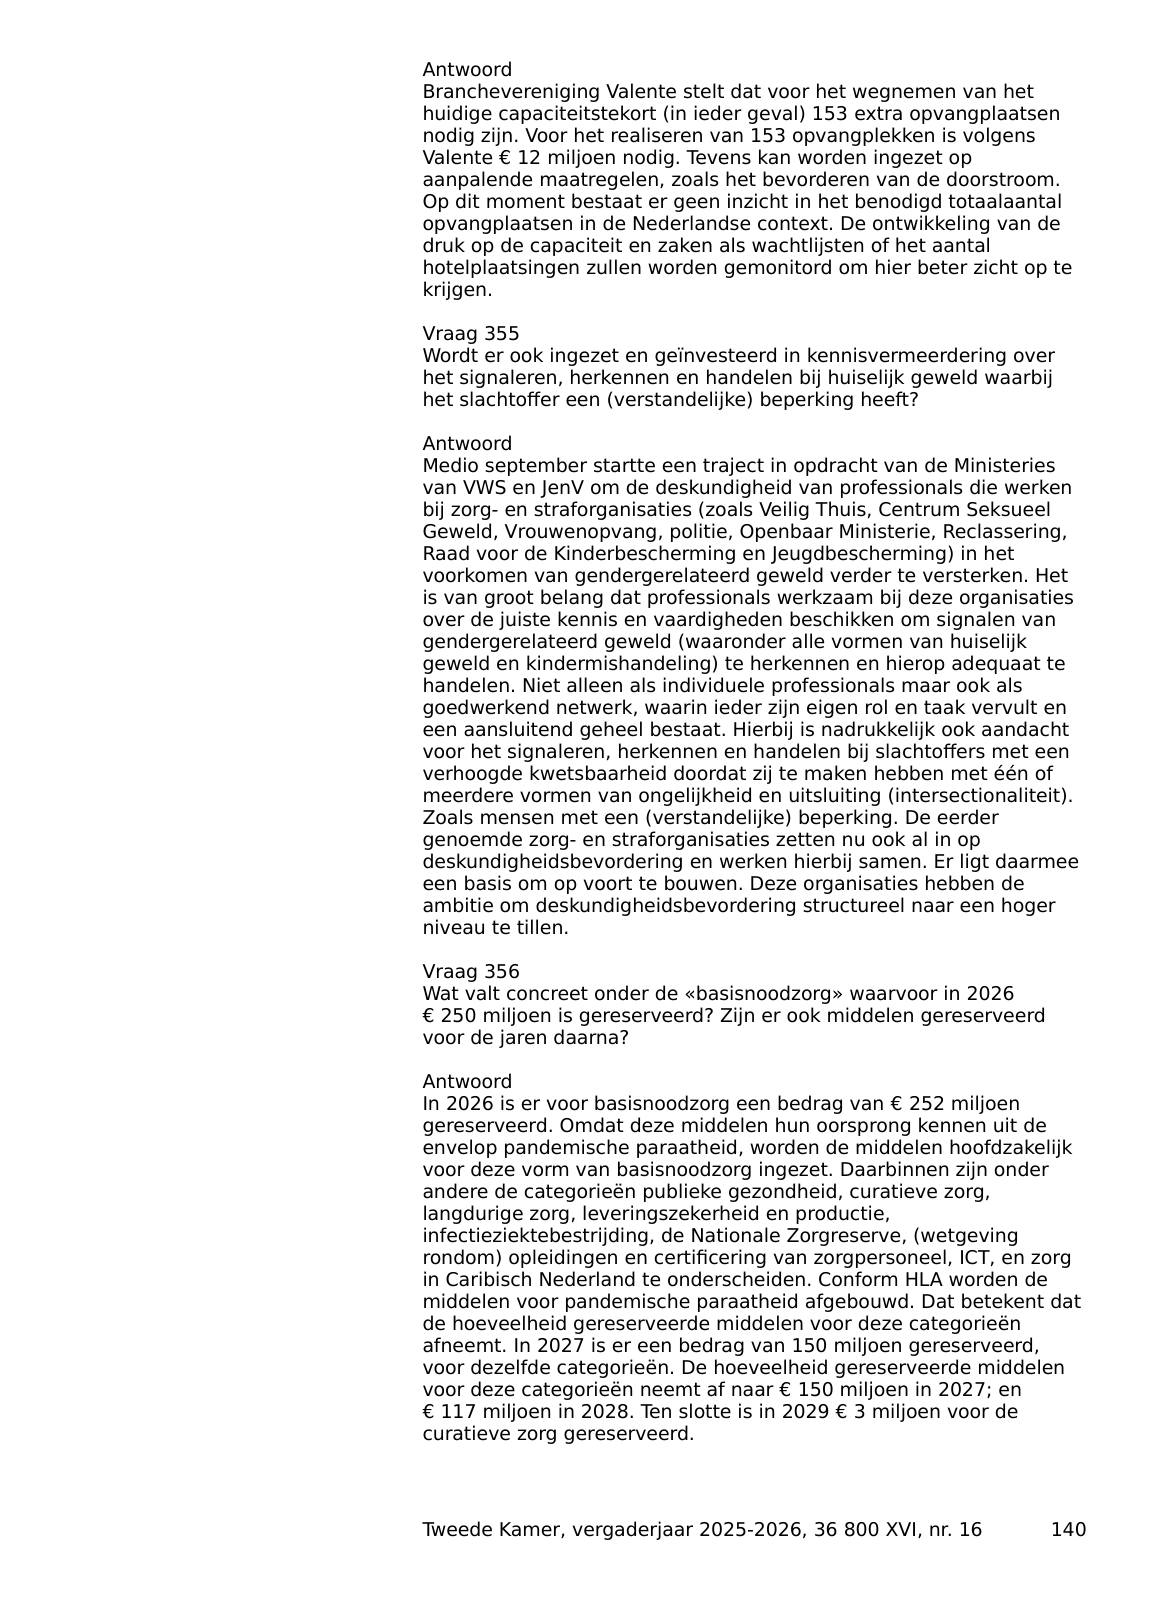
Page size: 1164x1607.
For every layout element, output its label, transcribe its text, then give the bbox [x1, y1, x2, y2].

text Wat valt concreet onder de «basisnoodzorg» waarvoor in 2026 € 250 miljoen is gereserveerd? Zijn er ook middelen gereserveerd voor de jaren daarna? [422, 983, 1087, 1049]
text Vraag 355 [422, 323, 1087, 345]
text Wordt er ook ingezet en geïnvesteerd in kennisvermeerdering over het signaleren, herkennen en handelen bij huiselijk geweld waarbij het slachtoffer een (verstandelijke) beperking heeft? [422, 345, 1087, 411]
text Antwoord [422, 1071, 1087, 1093]
text Medio september startte een traject in opdracht van de Ministeries van VWS en JenV om de deskundigheid van professionals die werken bij zorg- en straforganisaties (zoals Veilig Thuis, Centrum Seksueel Geweld, Vrouwenopvang, politie, Openbaar Ministerie, Reclassering, Raad voor de Kinderbescherming en Jeugdbescherming) in het voorkomen van gendergerelateerd geweld verder te versterken. Het is van groot belang dat professionals werkzaam bij deze organisaties over de juiste kennis en vaardigheden beschikken om signalen van gendergerelateerd geweld (waaronder alle vormen van huiselijk geweld en kindermishandeling) te herkennen en hierop adequaat te handelen. Niet alleen als individuele professionals maar ook als goedwerkend netwerk, waarin ieder zijn eigen rol en taak vervult en een aansluitend geheel bestaat. Hierbij is nadrukkelijk ook aandacht voor het signaleren, herkennen en handelen bij slachtoffers met een verhoogde kwetsbaarheid doordat zij te maken hebben met één of meerdere vormen van ongelijkheid en uitsluiting (intersectionaliteit). Zoals mensen met een (verstandelijke) beperking. De eerder genoemde zorg- en straforganisaties zetten nu ook al in op deskundigheidsbevordering en werken hierbij samen. Er ligt daarmee een basis om op voort te bouwen. Deze organisaties hebben de ambitie om deskundigheidsbevordering structureel naar een hoger niveau te tillen. [422, 455, 1087, 939]
text Branchevereniging Valente stelt dat voor het wegnemen van het huidige capaciteitstekort (in ieder geval) 153 extra opvangplaatsen nodig zijn. Voor het realiseren van 153 opvangplekken is volgens Valente € 12 miljoen nodig. Tevens kan worden ingezet op aanpalende maatregelen, zoals het bevorderen van de doorstroom. Op dit moment bestaat er geen inzicht in het benodigd totaalaantal opvangplaatsen in de Nederlandse context. De ontwikkeling van de druk op de capaciteit en zaken als wachtlijsten of het aantal hotelplaatsingen zullen worden gemonitord om hier beter zicht op te krijgen. [422, 81, 1087, 301]
text Antwoord [422, 433, 1087, 455]
text Vraag 356 [422, 961, 1087, 983]
text Antwoord [422, 59, 1087, 81]
text In 2026 is er voor basisnoodzorg een bedrag van € 252 miljoen gereserveerd. Omdat deze middelen hun oorsprong kennen uit de envelop pandemische paraatheid, worden de middelen hoofdzakelijk voor deze vorm van basisnoodzorg ingezet. Daarbinnen zijn onder andere de categorieën publieke gezondheid, curatieve zorg, langdurige zorg, leveringszekerheid en productie, infectieziektebestrijding, de Nationale Zorgreserve, (wetgeving rondom) opleidingen en certificering van zorgpersoneel, ICT, en zorg in Caribisch Nederland te onderscheiden. Conform HLA worden de middelen voor pandemische paraatheid afgebouwd. Dat betekent dat de hoeveelheid gereserveerde middelen voor deze categorieën afneemt. In 2027 is er een bedrag van 150 miljoen gereserveerd, voor dezelfde categorieën. De hoeveelheid gereserveerde middelen voor deze categorieën neemt af naar € 150 miljoen in 2027; en € 117 miljoen in 2028. Ten slotte is in 2029 € 3 miljoen voor de curatieve zorg gereserveerd. [422, 1093, 1087, 1444]
